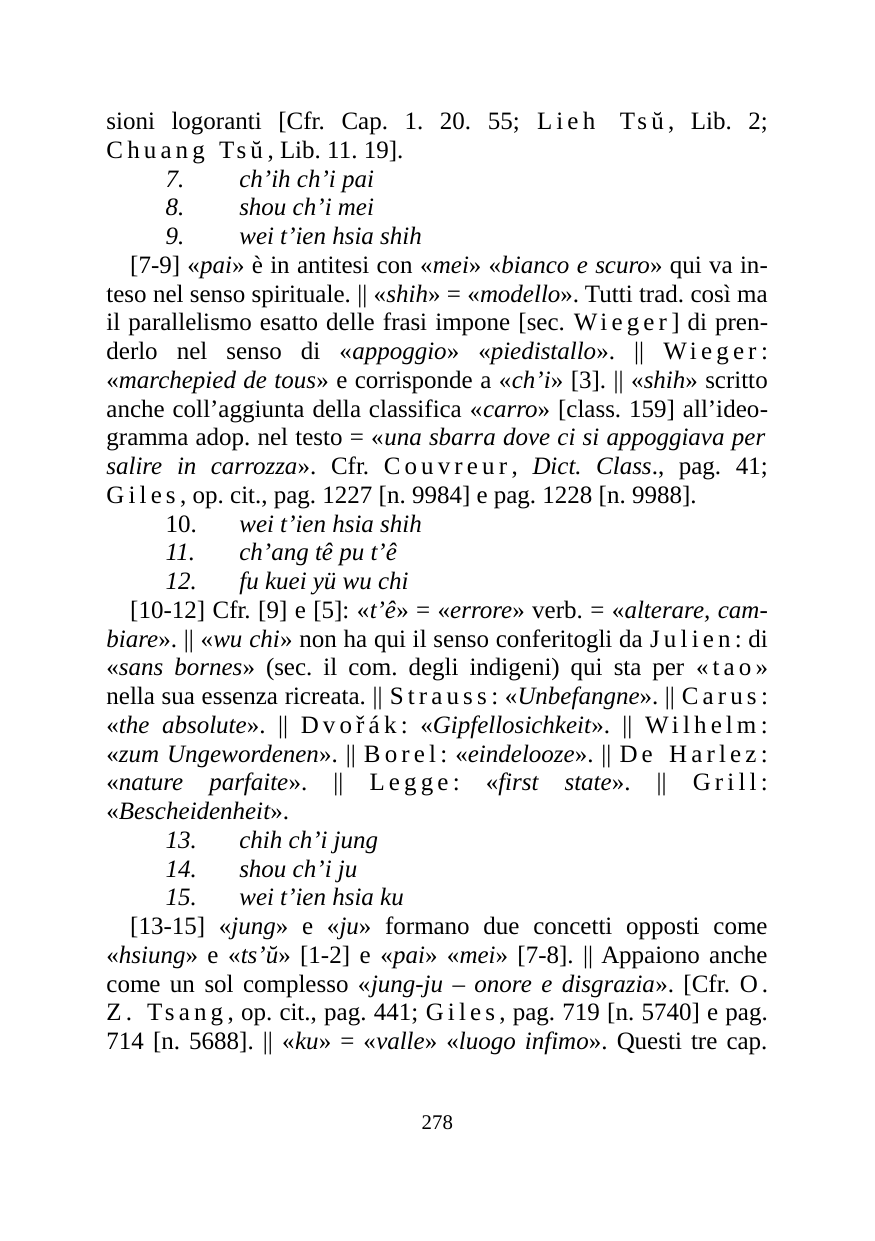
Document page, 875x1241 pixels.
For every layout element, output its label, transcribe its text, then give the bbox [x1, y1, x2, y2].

list wei t’ien hsia ku [165, 882, 768, 911]
text [13-15] «jung» e «ju» formano due concetti opposti come «hsiung» e «ts’ŭ» [1-2] e «pai» «mei» [7-8]. || Appaiono anche come un sol complesso «jung-ju – onore e disgrazia». [Cfr. O. Z. Tsang, op. cit., pag. 441; Giles, pag. 719 [n. 5740] e pag. 714 [n. 5688]. || «ku» = «valle» «luogo infimo». Questi tre cap. [106, 911, 768, 1055]
list shou ch’i mei [165, 192, 768, 221]
text sioni logoranti [Cfr. Cap. 1. 20. 55; Lieh Tsŭ, Lib. 2; Chuang Tsŭ, Lib. 11. 19]. [106, 106, 768, 164]
list chih ch’i jung [165, 825, 768, 854]
list shou ch’i ju [165, 854, 768, 882]
list fu kuei yü wu chi [165, 566, 768, 595]
list ch’ang tê pu t’ê [165, 537, 768, 566]
text [7-9] «pai» è in antitesi con «mei» «bianco e scuro» qui va in­teso nel senso spirituale. || «shih» = «modello». Tutti trad. così ma il parallelismo esatto delle frasi impone [sec. Wieger] di pren­derlo nel senso di «appoggio» «piedistallo». || Wieger: «marchepied de tous» e corrisponde a «ch’i» [3]. || «shih» scritto anche coll’aggiunta della classifica «carro» [class. 159] all’ideo­gramma adop. nel testo = «una sbarra dove ci si appoggiava per salire in carrozza». Cfr. Couvreur, Dict. Class., pag. 41; Giles, op. cit., pag. 1227 [n. 9984] e pag. 1228 [n. 9988]. [106, 250, 768, 509]
list ch’ih ch’i pai [165, 164, 768, 192]
list wei t’ien hsia shih [165, 221, 768, 250]
list wei t’ien hsia shih [165, 509, 768, 537]
text [10-12] Cfr. [9] e [5]: «t’ê» = «errore» verb. = «alterare, cam­biare». || «wu chi» non ha qui il senso conferitogli da Julien: di «sans bornes» (sec. il com. degli indigeni) qui sta per «tao» nella sua essenza ricreata. || Strauss: «Unbefangne». || Carus: «the absolute». || Dvořák: «Gipfellosichkeit». || Wilhelm: «zum Ungewordenen». || Borel: «eindelooze». || De Harlez: «nature parfaite». || Legge: «first state». || Grill: «Bescheidenheit». [106, 595, 768, 825]
